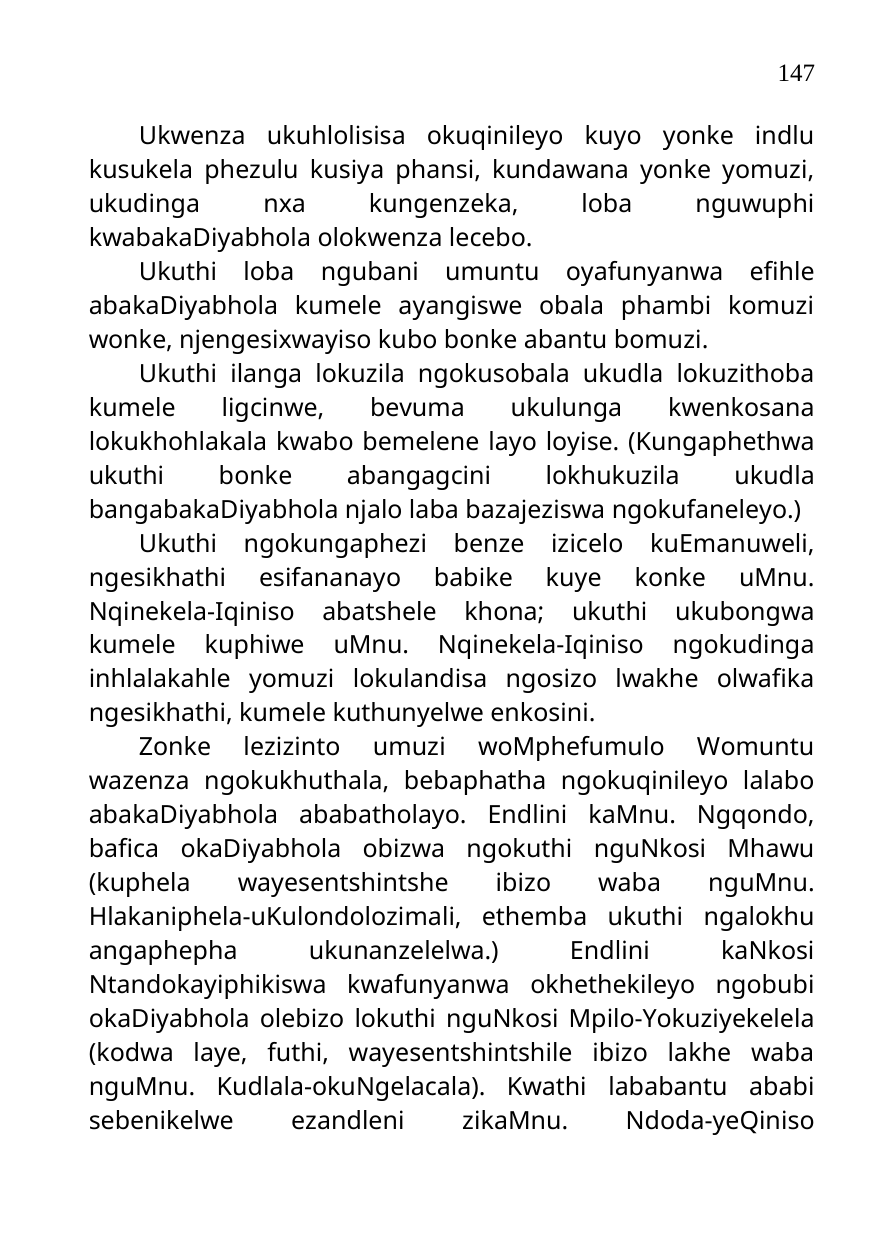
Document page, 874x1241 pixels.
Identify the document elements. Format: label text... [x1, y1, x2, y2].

text Ukuthi ilanga lokuzila ngokusobala ukudla lokuzithoba kumele ligcinwe, bevuma ukulunga kwenkosana lokukhohlakala kwabo bemelene layo loyise. (Kungaphethwa ukuthi bonke abangagcini lokhukuzila ukudla bangabakaDiyabhola njalo laba bazajeziswa ngokufaneleyo.) [88, 356, 815, 526]
text Ukuthi ngokungaphezi benze izicelo kuEmanuweli, ngesikhathi esifananayo babike kuye konke uMnu. Nqinekela-Iqiniso abatshele khona; ukuthi ukubongwa kumele kuphiwe uMnu. Nqinekela-Iqiniso ngokudinga inhlalakahle yomuzi lokulandisa ngosizo lwakhe olwafika ngesikhathi, kumele kuthunyelwe enkosini. [88, 526, 815, 729]
text Ukuthi loba ngubani umuntu oyafunyanwa efihle abakaDiyabhola kumele ayangiswe obala phambi komuzi wonke, njengesixwayiso kubo bonke abantu bomuzi. [88, 254, 815, 356]
text Ukwenza ukuhlolisisa okuqinileyo kuyo yonke indlu kusukela phezulu kusiya phansi, kundawana yonke yomuzi, ukudinga nxa kungenzeka, loba nguwuphi kwabakaDiyabhola olokwenza lecebo. [88, 118, 815, 254]
text Zonke lezizinto umuzi woMphefumulo Womuntu wazenza ngokukhuthala, bebaphatha ngokuqinileyo lalabo abakaDiyabhola ababatholayo. Endlini kaMnu. Ngqondo, bafica okaDiyabhola obizwa ngokuthi nguNkosi Mhawu (kuphela wayesentshintshe ibizo waba nguMnu. Hlakaniphela-uKulondolozimali, ethemba ukuthi ngalokhu angaphepha ukunanzelelwa.) Endlini kaNkosi Ntandokayiphikiswa kwafunyanwa okhethekileyo ngobubi okaDiyabhola olebizo lokuthi nguNkosi Mpilo-Yokuziyekelela (kodwa laye, futhi, wayesentshintshile ibizo lakhe waba nguMnu. Kudlala-okuNgelacala). Kwathi lababantu ababi sebenikelwe ezandleni zikaMnu. Ndoda-yeQiniso [88, 729, 815, 1137]
